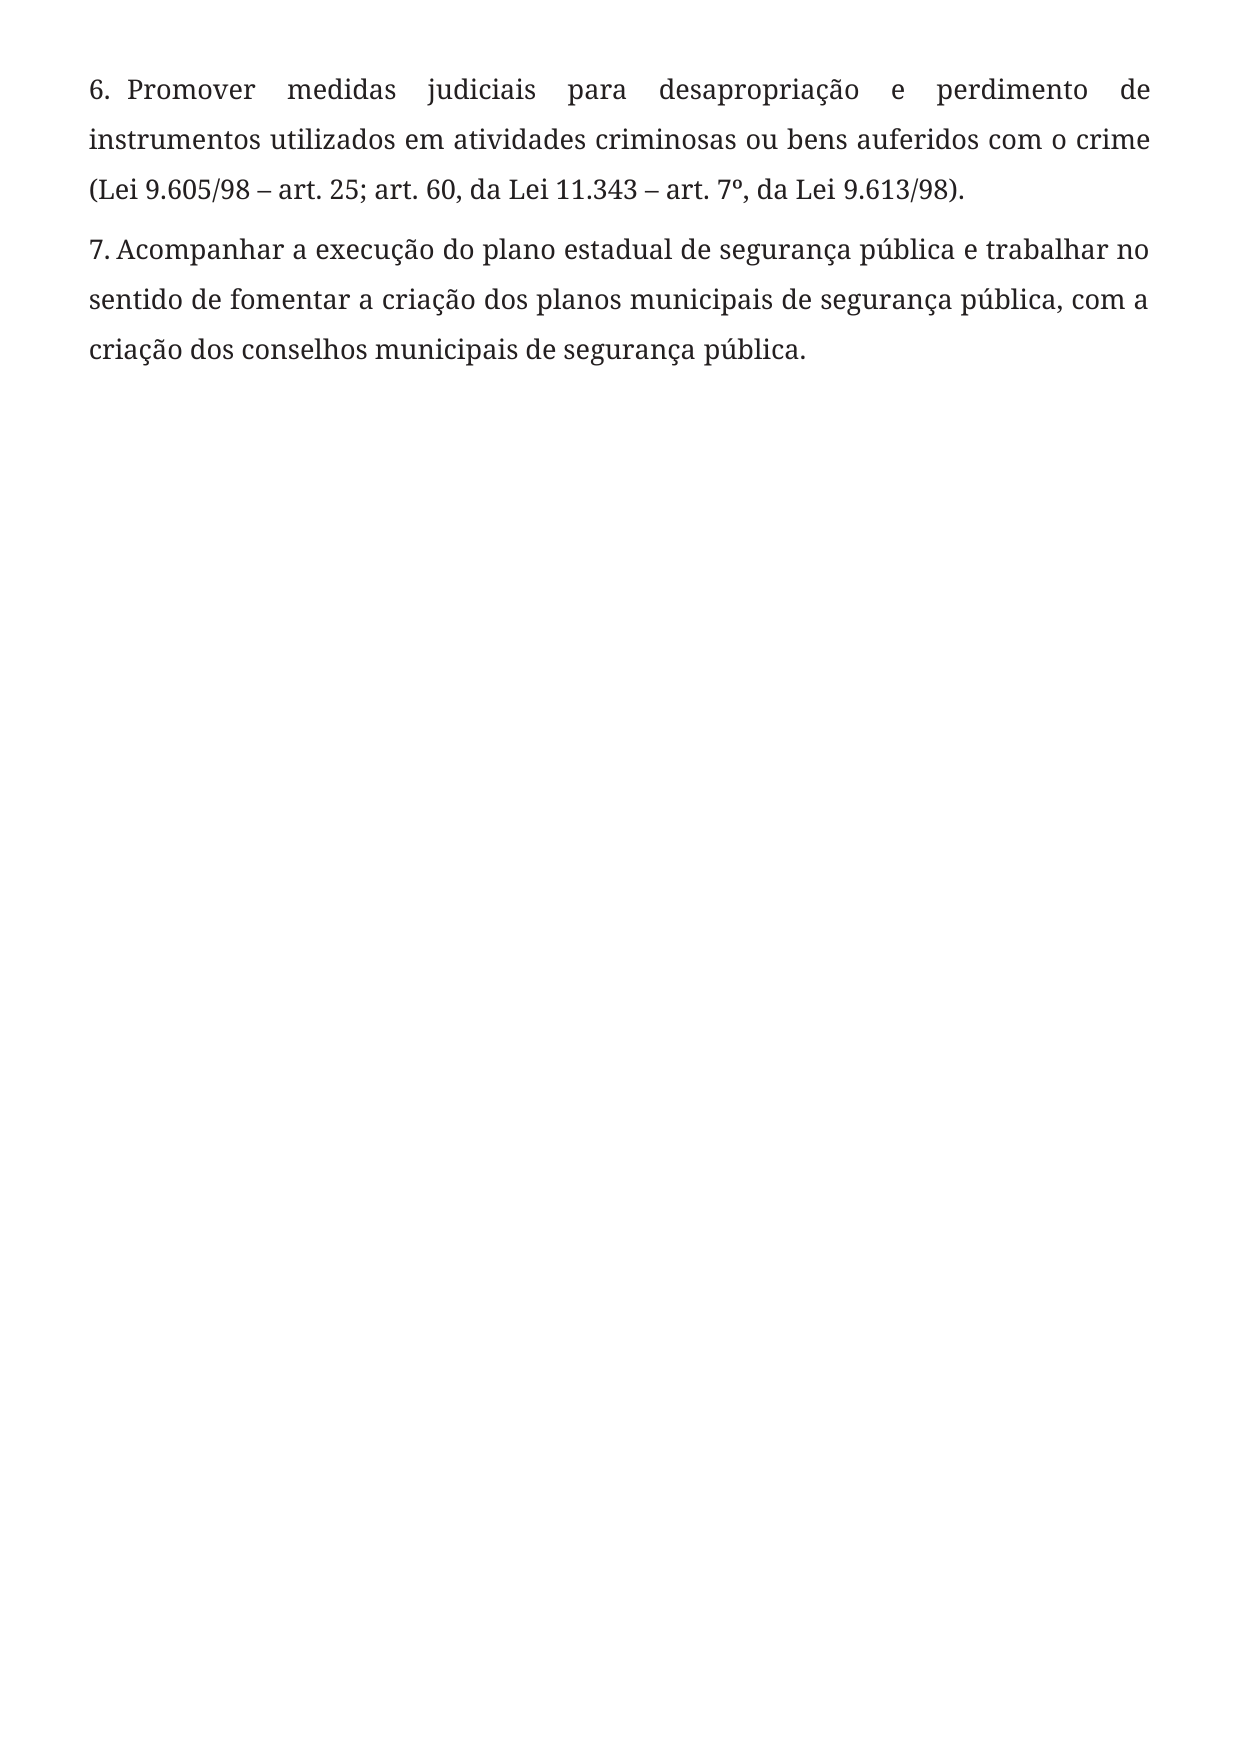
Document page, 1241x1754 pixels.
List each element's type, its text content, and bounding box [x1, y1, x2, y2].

list Promover medidas judiciais para desapropriação e perdimento de instrumentos utilizados em atividades criminosas ou bens auferidos com o crime (Lei 9.605/98 – art. 25; art. 60, da Lei 11.343 – art. 7º, da Lei 9.613/98). [88, 71, 1152, 207]
list Acompanhar a execução do plano estadual de segurança pública e trabalhar no sentido de fomentar a criação dos planos municipais de segurança pública, com a criação dos conselhos municipais de segurança pública. [88, 231, 1151, 367]
